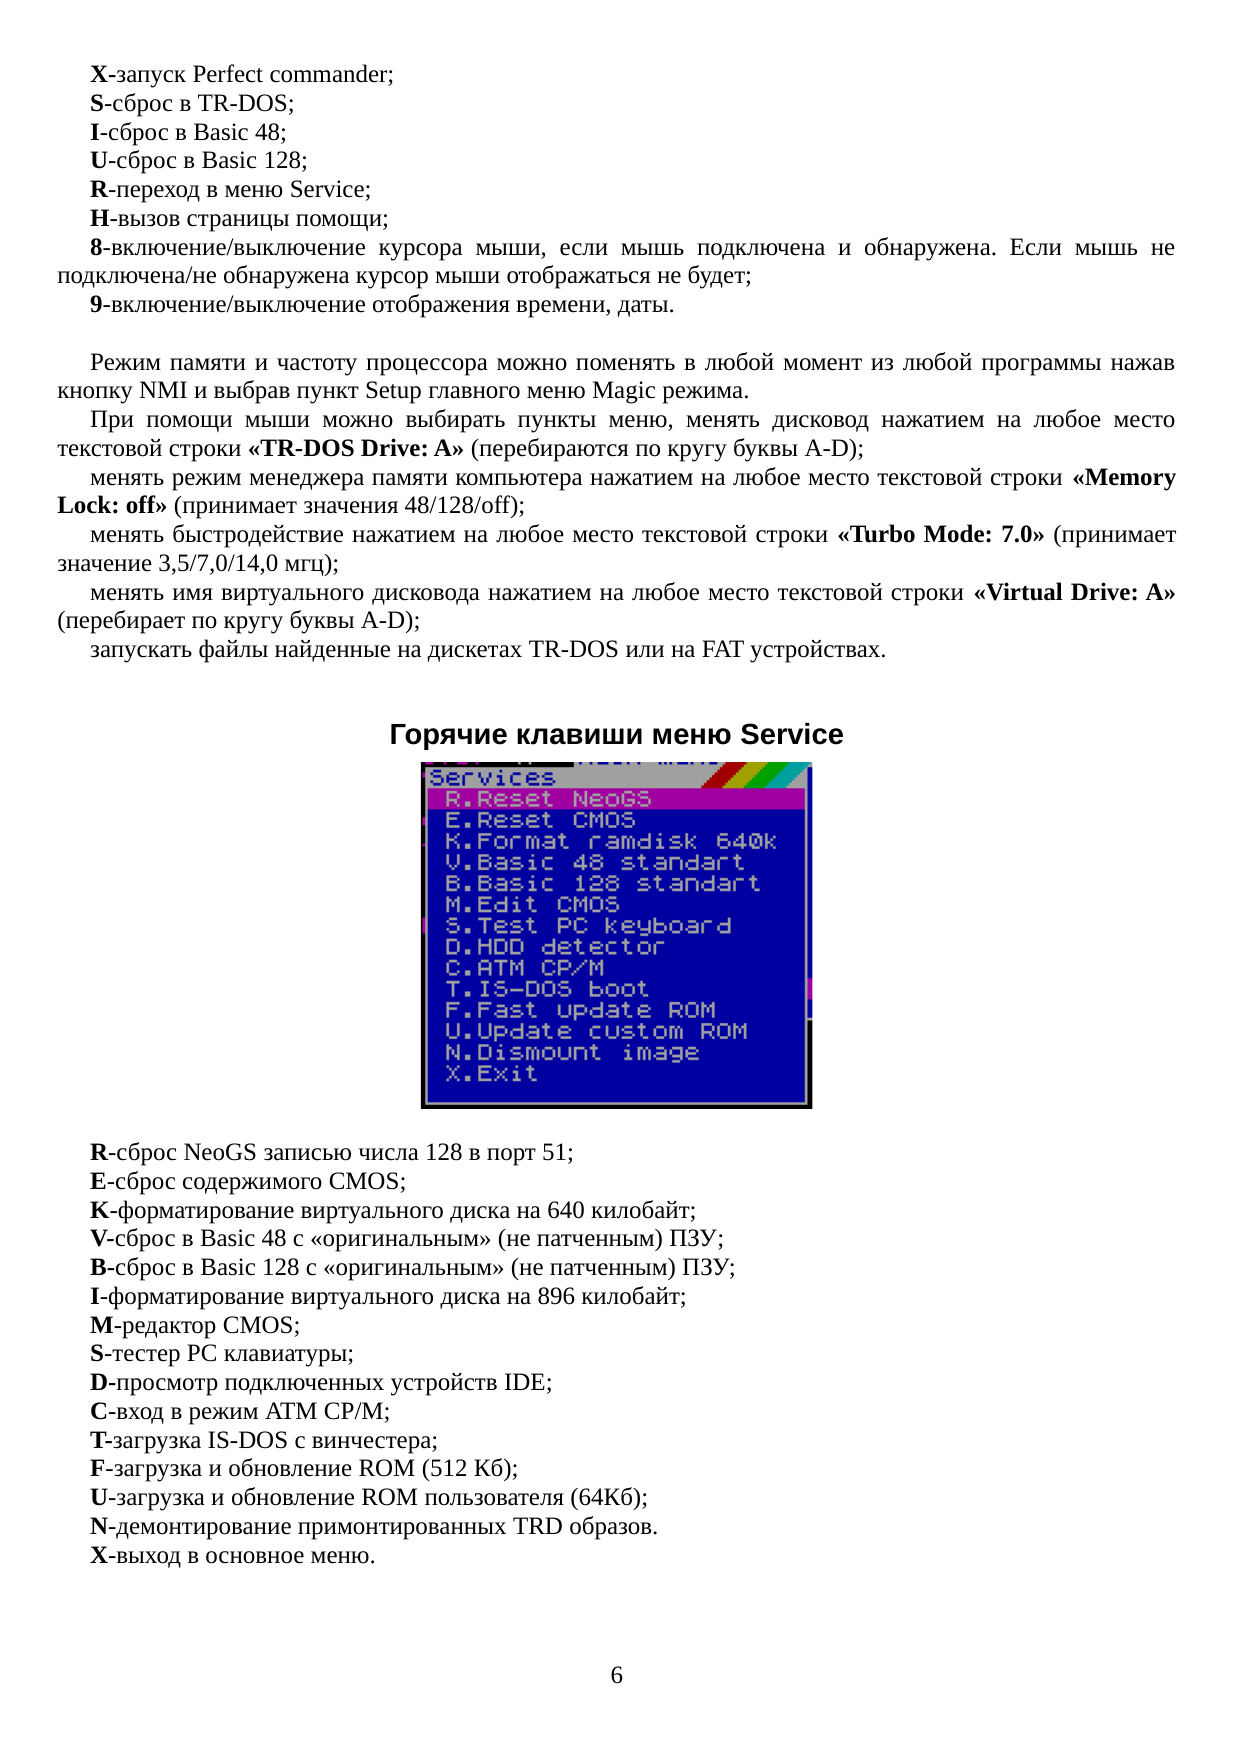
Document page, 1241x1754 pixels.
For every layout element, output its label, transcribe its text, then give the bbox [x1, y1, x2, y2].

text U-загрузка и обновление ROM пользователя (64Кб); [57, 1482, 1176, 1511]
text M-редактор CMOS; [57, 1310, 1176, 1338]
text 8-включение/выключение курсора мыши, если мышь подключена и обнаружена. Если мышь не подключена/не обнаружена курсор мыши отображаться не будет; [57, 232, 1176, 289]
text T-загрузка IS-DOS с винчестера; [57, 1425, 1176, 1453]
picture [420, 762, 813, 1109]
text D-просмотр подключенных устройств IDE; [57, 1367, 1176, 1396]
text B-сброс в Basic 128 с «оригинальным» (не патченным) ПЗУ; [57, 1252, 1176, 1281]
text менять быстродействие нажатием на любое место текстовой строки «Turbo Mode: 7.0» (принимает значение 3,5/7,0/14,0 мгц); [57, 519, 1176, 577]
text менять имя виртуального дисковода нажатием на любое место текстовой строки «Virtual Drive: A» (перебирает по кругу буквы A-D); [57, 577, 1176, 634]
text U-сброс в Basic 128; [57, 146, 1176, 174]
text запускать файлы найденные на дискетах TR-DOS или на FAT устройствах. [57, 634, 1176, 663]
text 9-включение/выключение отображения времени, даты. [57, 289, 1176, 318]
text H-вызов страницы помощи; [57, 203, 1176, 232]
text K-форматирование виртуального диска на 640 килобайт; [57, 1195, 1176, 1223]
text I-форматирование виртуального диска на 896 килобайт; [57, 1281, 1176, 1310]
text При помощи мыши можно выбирать пункты меню, менять дисковод нажатием на любое место текстовой строки «TR-DOS Drive: A» (перебираются по кругу буквы A-D); [57, 404, 1176, 462]
text E-сброс содержимого CMOS; [57, 1166, 1176, 1195]
text V-сброс в Basic 48 с «оригинальным» (не патченным) ПЗУ; [57, 1223, 1176, 1252]
text X-запуск Perfect commander; [57, 59, 1176, 88]
text R-переход в меню Service; [57, 174, 1176, 203]
text менять режим менеджера памяти компьютера нажатием на любое место текстовой строки «Memory Lock: off» (принимает значения 48/128/off); [57, 462, 1176, 519]
text S-тестер PC клавиатуры; [57, 1338, 1176, 1367]
text F-загрузка и обновление ROM (512 Кб); [57, 1453, 1176, 1482]
text X-выход в основное меню. [57, 1540, 1176, 1568]
text Режим памяти и частоту процессора можно поменять в любой момент из любой программы нажав кнопку NMI и выбрав пункт Setup главного меню Magic режима. [57, 347, 1176, 404]
subtitle Горячие клавиши меню Service [57, 717, 1176, 750]
text R-сброс NeoGS записью числа 128 в порт 51; [57, 1137, 1176, 1166]
text C-вход в режим ATM CP/M; [57, 1396, 1176, 1425]
text N-демонтирование примонтированных TRD образов. [57, 1511, 1176, 1540]
text I-сброс в Basic 48; [57, 117, 1176, 146]
text S-сброс в TR-DOS; [57, 88, 1176, 117]
